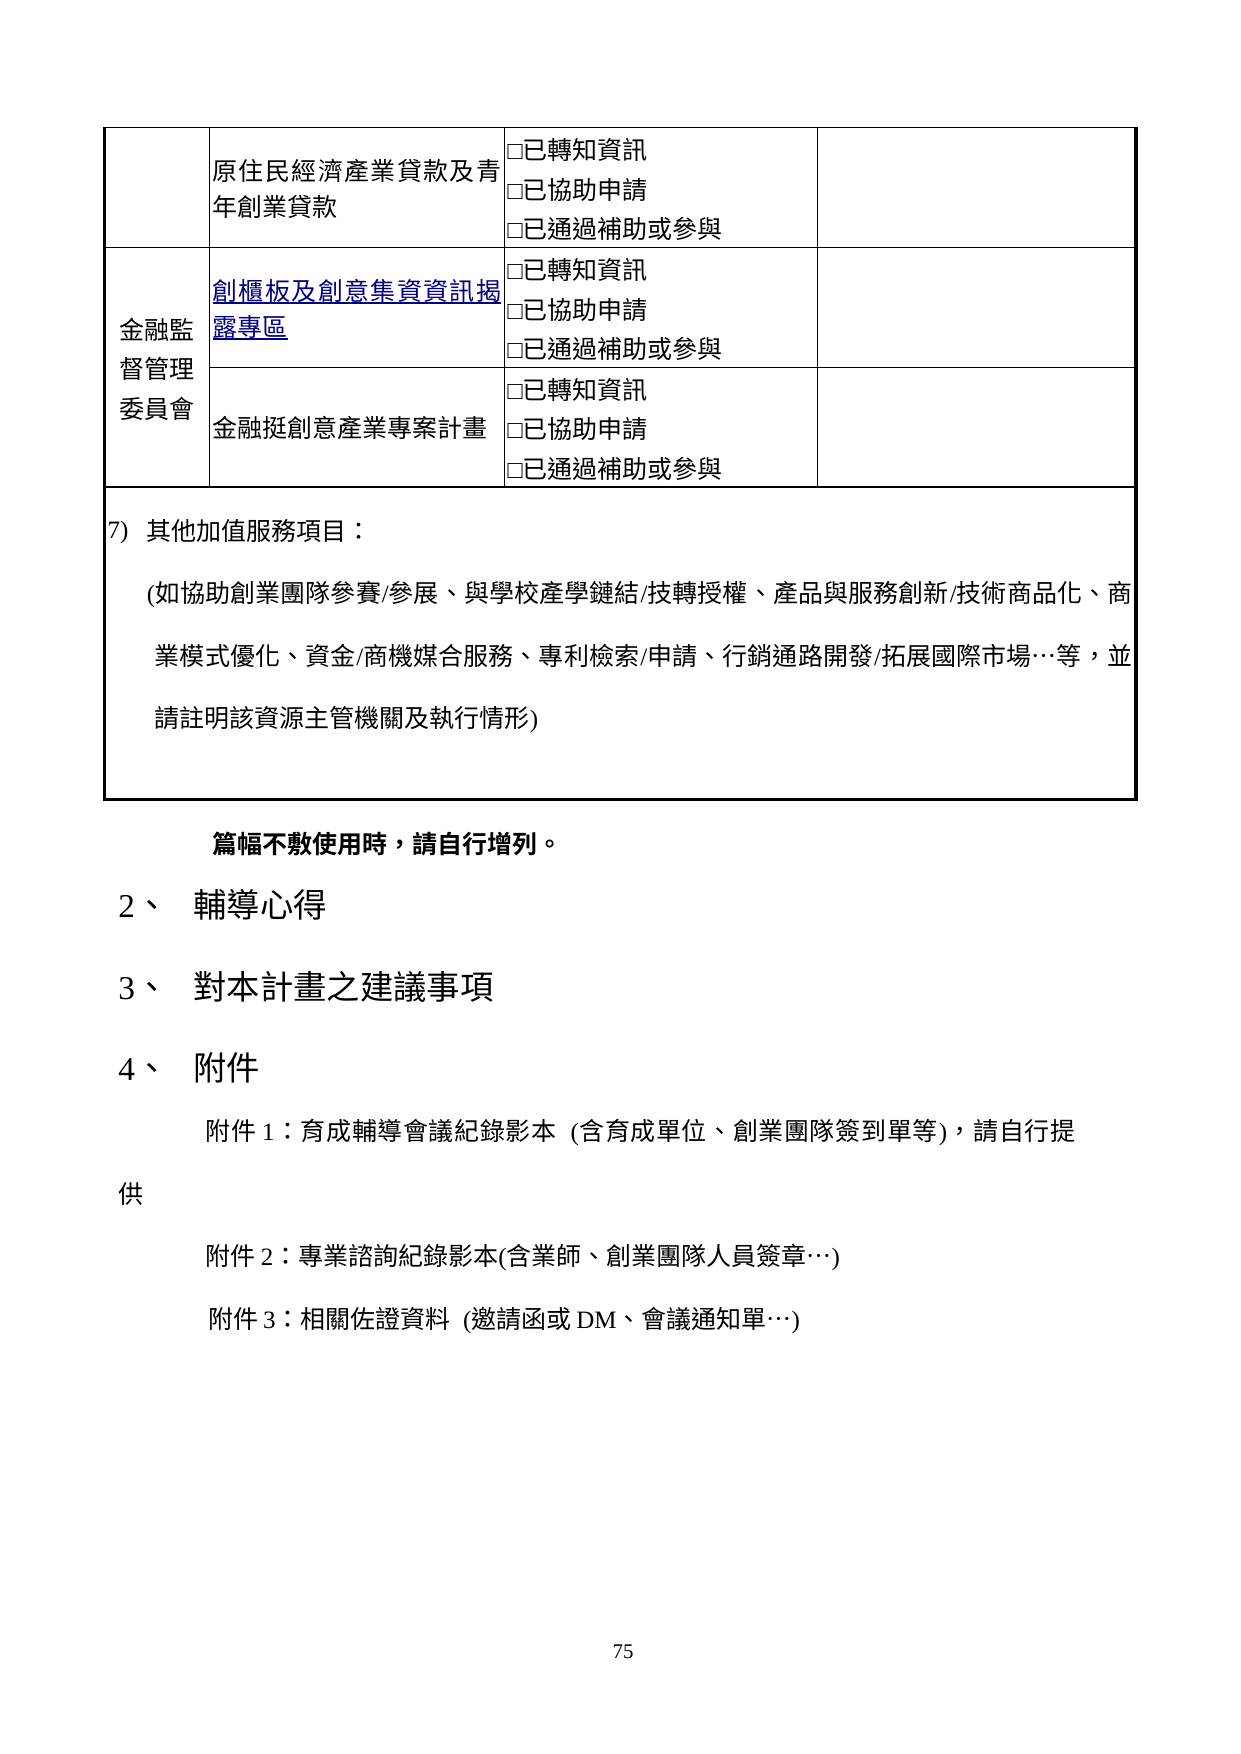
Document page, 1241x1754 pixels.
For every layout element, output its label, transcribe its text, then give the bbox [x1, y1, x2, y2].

table_cell [818, 368, 1134, 486]
table_cell [106, 128, 209, 247]
text 附件1：育成輔導會議紀錄影本 (含育成單位、創業團隊簽到單等)，請自行提供 [118, 1088, 1075, 1213]
table_cell □已轉知資訊 □已協助申請 □已通過補助或參與 [505, 128, 817, 247]
table_cell [818, 248, 1134, 367]
table_cell □已轉知資訊 □已協助申請 □已通過補助或參與 [505, 248, 817, 367]
table_cell 其他加值服務項目： (如協助創業團隊參賽/參展、與學校產學鏈結/技轉授權、產品與服務創新/技術商品化、商業模式優化、資金/商機媒合服務、專利檢索/申請、行銷通路開發/拓展國際市場…等，並請註明該資源主管機關及執行情形) [143, 488, 1134, 798]
list 對本計畫之建議事項 [118, 944, 1122, 1007]
text 篇幅不敷使用時，請自行增列。 [212, 801, 1122, 863]
table_cell □已轉知資訊 □已協助申請 □已通過補助或參與 [505, 368, 817, 486]
text 附件3：相關佐證資料 (邀請函或DM、會議通知單…) [208, 1276, 1075, 1338]
text 附件2：專業諮詢紀錄影本(含業師、創業團隊人員簽章…) [118, 1213, 1075, 1276]
table_cell 7) [106, 488, 143, 798]
list 附件 [118, 1026, 1122, 1088]
table_cell 金融監督管理委員會 [106, 248, 209, 486]
table_cell [818, 128, 1134, 247]
table_cell 原住民經濟產業貸款及青年創業貸款 [210, 128, 504, 247]
table_cell 創櫃板及創意集資資訊揭露專區 [210, 248, 504, 367]
list 輔導心得 [118, 863, 1122, 926]
table_cell 金融挺創意產業專案計畫 [210, 368, 504, 486]
